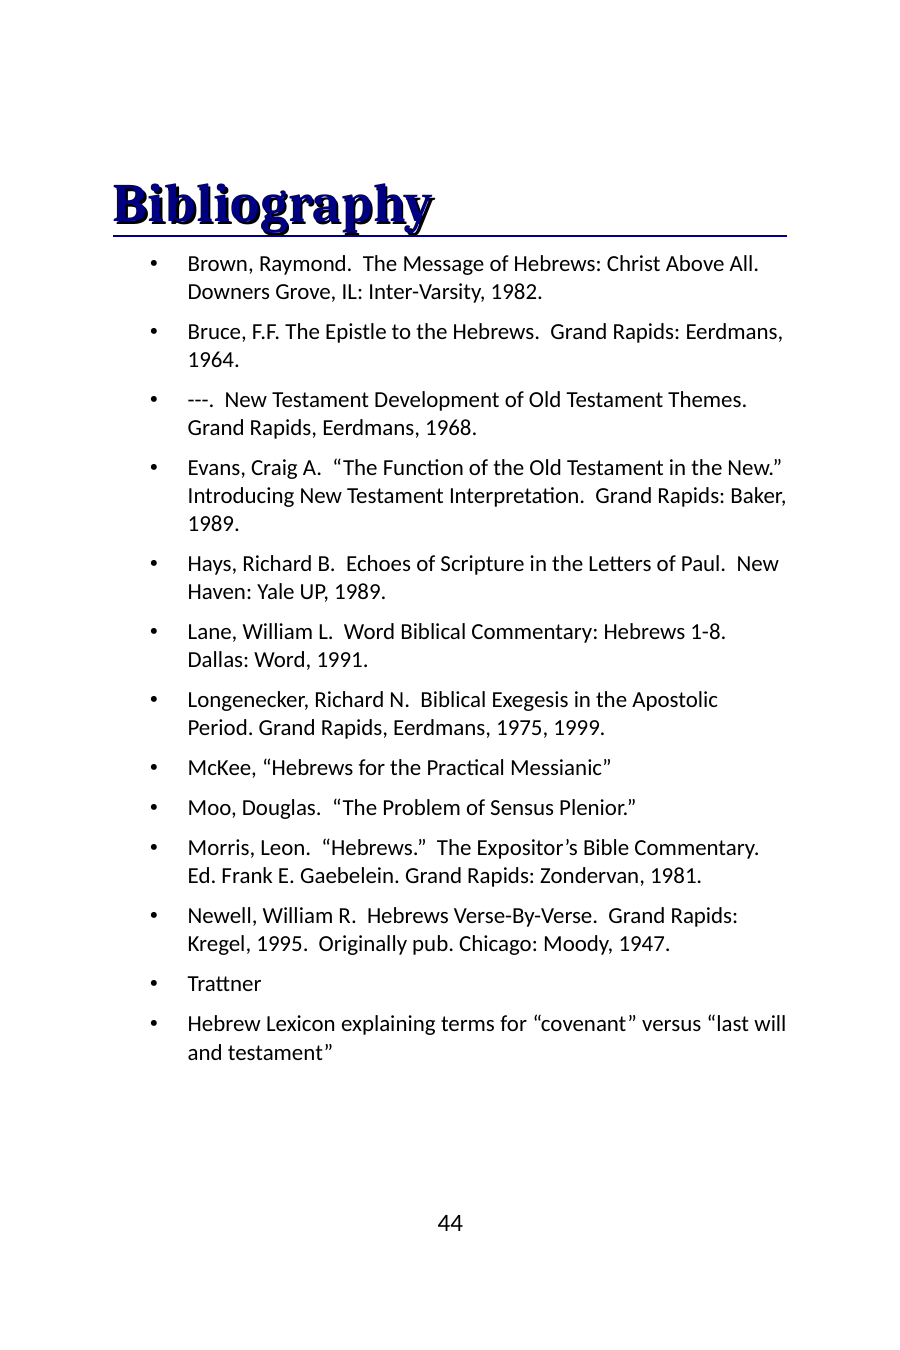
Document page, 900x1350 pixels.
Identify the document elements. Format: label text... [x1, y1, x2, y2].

list Evans, Craig A. “The Function of the Old Testament in the New.” Introducing New Testament Interpretation. Grand Rapids: Baker, 1989. [150, 453, 787, 537]
list ---. New Testament Development of Old Testament Themes. Grand Rapids, Eerdmans, 1968. [150, 385, 787, 441]
list Newell, William R. Hebrews Verse-By-Verse. Grand Rapids: Kregel, 1995. Originally pub. Chicago: Moody, 1947. [150, 902, 787, 958]
title Bibliography [112, 173, 787, 237]
list Lane, William L. Word Biblical Commentary: Hebrews 1-8. Dallas: Word, 1991. [150, 617, 787, 673]
list Trattner [150, 969, 787, 998]
list McKee, “Hebrews for the Practical Messianic” [150, 753, 787, 782]
list Hebrew Lexicon explaining terms for “covenant” versus “last will and testament” [150, 1009, 787, 1066]
list Hays, Richard B. Echoes of Scripture in the Letters of Paul. New Haven: Yale UP, 1989. [150, 549, 787, 606]
list Moo, Douglas. “The Problem of Sensus Plenior.” [150, 793, 787, 822]
list Morris, Leon. “Hebrews.” The Expositor’s Bible Commentary. Ed. Frank E. Gaebelein. Grand Rapids: Zondervan, 1981. [150, 833, 787, 889]
list Bruce, F.F. The Epistle to the Hebrews. Grand Rapids: Eerdmans, 1964. [150, 317, 787, 373]
list Longenecker, Richard N. Biblical Exegesis in the Apostolic Period. Grand Rapids, Eerdmans, 1975, 1999. [150, 686, 787, 742]
list Brown, Raymond. The Message of Hebrews: Christ Above All. Downers Grove, IL: Inter-Varsity, 1982. [150, 249, 787, 305]
